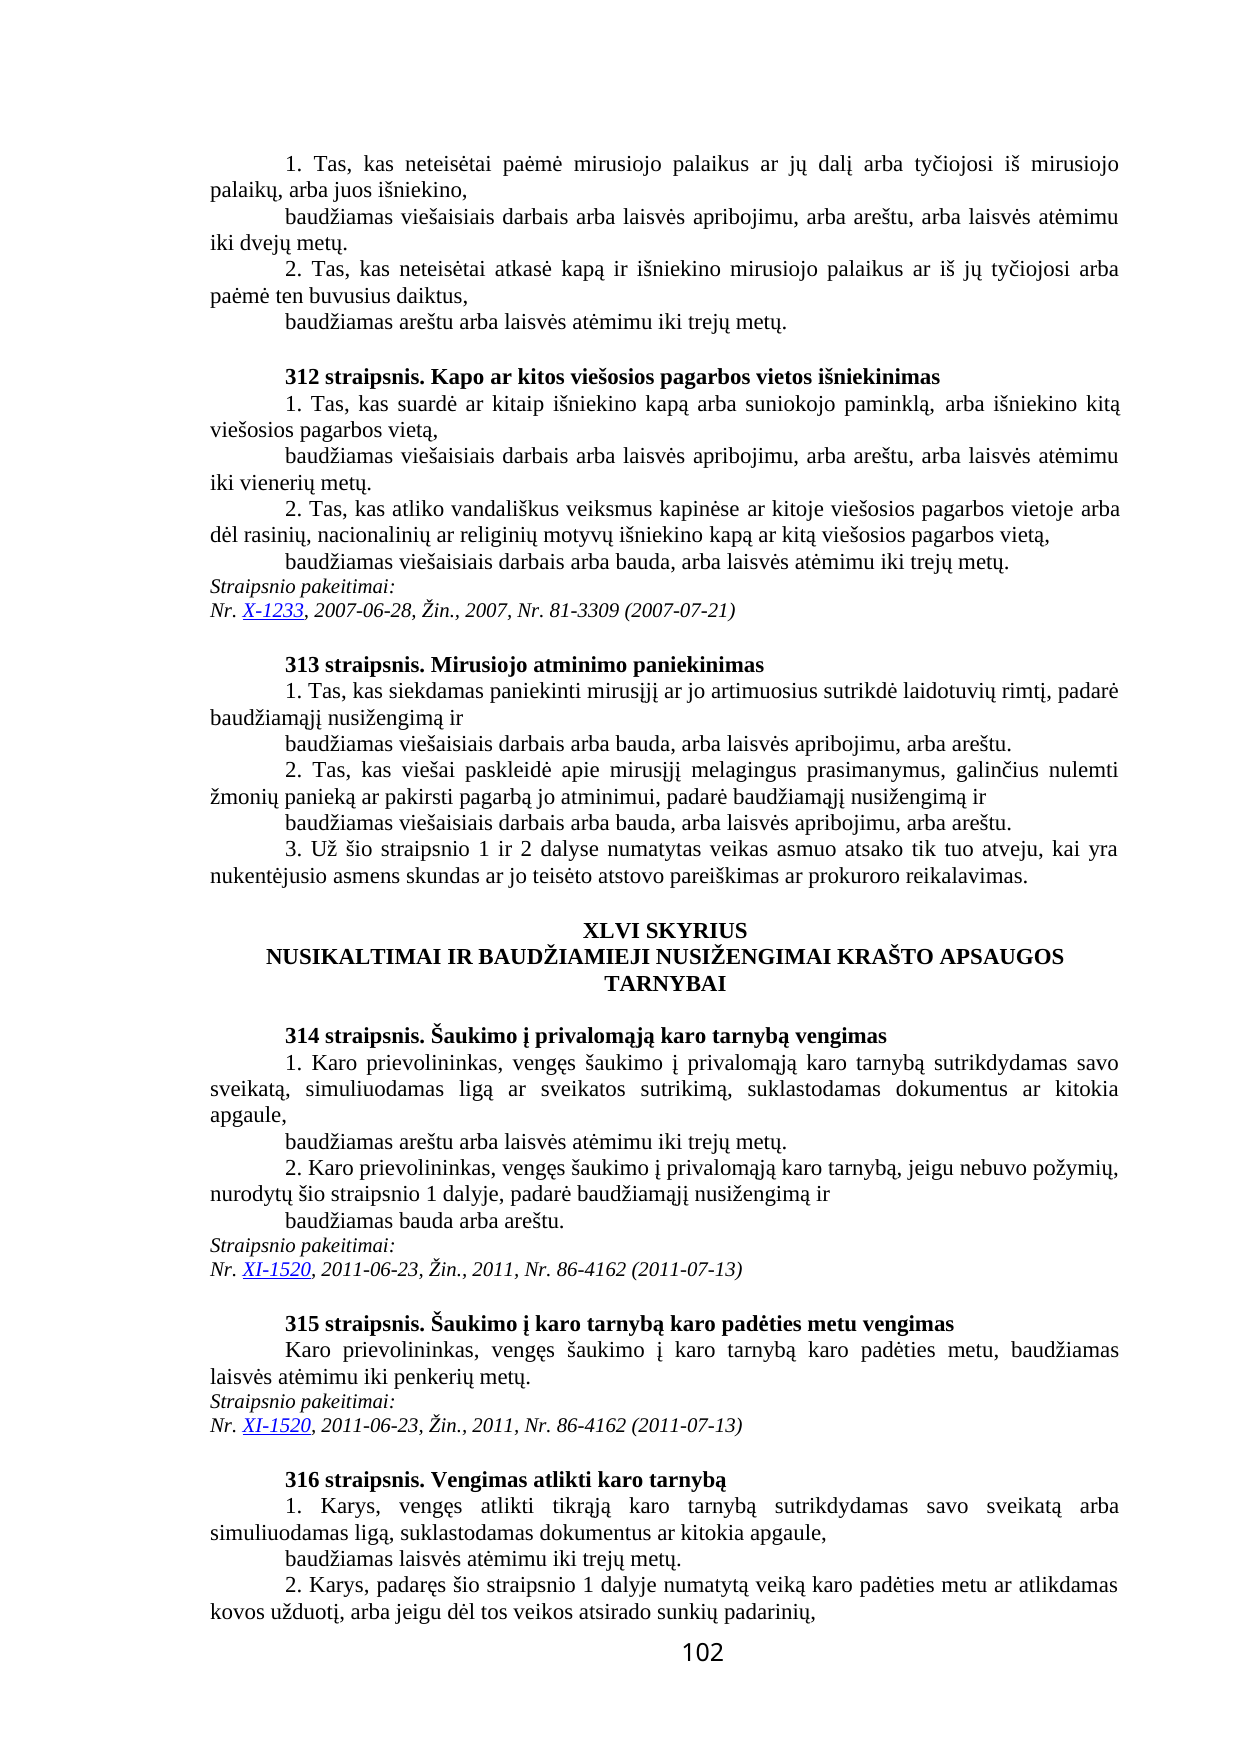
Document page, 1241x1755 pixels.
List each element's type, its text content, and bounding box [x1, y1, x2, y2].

text baudžiamas areštu arba laisvės atėmimu iki trejų metų. [210, 1128, 1120, 1154]
text Nr. X-1233, 2007-06-28, Žin., 2007, Nr. 81-3309 (2007-07-21) [210, 598, 1120, 622]
text Straipsnio pakeitimai: [210, 1389, 1120, 1413]
text 314 straipsnis. Šaukimo į privalomąją karo tarnybą vengimas [210, 1022, 1120, 1049]
text 1. Karo prievolininkas, vengęs šaukimo į privalomąją karo tarnybą sutrikdydamas savo sveikatą, simuliuodamas ligą ar sveikatos sutrikimą, suklastodamas dokumentus ar kitokia apgaule, [210, 1049, 1120, 1128]
text 313 straipsnis. Mirusiojo atminimo paniekinimas [210, 651, 1120, 677]
text 316 straipsnis. Vengimas atlikti karo tarnybą [210, 1466, 1120, 1492]
text Straipsnio pakeitimai: [210, 574, 1120, 598]
text 2. Karo prievolininkas, vengęs šaukimo į privalomąją karo tarnybą, jeigu nebuvo požymių, nurodytų šio straipsnio 1 dalyje, padarė baudžiamąjį nusižengimą ir [210, 1154, 1120, 1207]
text baudžiamas viešaisiais darbais arba bauda, arba laisvės apribojimu, arba areštu. [210, 730, 1120, 756]
text 315 straipsnis. Šaukimo į karo tarnybą karo padėties metu vengimas [210, 1310, 1120, 1336]
text 1. Tas, kas suardė ar kitaip išniekino kapą arba suniokojo paminklą, arba išniekino kitą viešosios pagarbos vietą, [210, 389, 1120, 442]
text 2. Tas, kas neteisėtai atkasė kapą ir išniekino mirusiojo palaikus ar iš jų tyčiojosi arba paėmė ten buvusius daiktus, [210, 255, 1120, 308]
text baudžiamas areštu arba laisvės atėmimu iki trejų metų. [210, 308, 1120, 334]
text 1. Karys, vengęs atlikti tikrąją karo tarnybą sutrikdydamas savo sveikatą arba simuliuodamas ligą, suklastodamas dokumentus ar kitokia apgaule, [210, 1492, 1120, 1545]
text baudžiamas viešaisiais darbais arba bauda, arba laisvės apribojimu, arba areštu. [210, 809, 1120, 835]
text 2. Tas, kas atliko vandališkus veiksmus kapinėse ar kitoje viešosios pagarbos vietoje arba dėl rasinių, nacionalinių ar religinių motyvų išniekino kapą ar kitą viešosios pagarbos vietą, [210, 495, 1120, 548]
text baudžiamas viešaisiais darbais arba bauda, arba laisvės atėmimu iki trejų metų. [210, 548, 1120, 574]
text 312 straipsnis. Kapo ar kitos viešosios pagarbos vietos išniekinimas [210, 363, 1120, 389]
subtitle XLVI skyrius [210, 917, 1120, 943]
text baudžiamas viešaisiais darbais arba laisvės apribojimu, arba areštu, arba laisvės atėmimu iki dvejų metų. [210, 203, 1120, 255]
text Nusikaltimai IR BAUDŽIAMIEJI NUSIŽENGIMAI krašto apsaugos tarnybAI [210, 943, 1120, 996]
text baudžiamas laisvės atėmimu iki trejų metų. [210, 1545, 1120, 1571]
text 2. Karys, padaręs šio straipsnio 1 dalyje numatytą veiką karo padėties metu ar atlikdamas kovos užduotį, arba jeigu dėl tos veikos atsirado sunkių padarinių, [210, 1571, 1120, 1624]
text Nr. XI-1520, 2011-06-23, Žin., 2011, Nr. 86-4162 (2011-07-13) [210, 1257, 1120, 1281]
text baudžiamas viešaisiais darbais arba laisvės apribojimu, arba areštu, arba laisvės atėmimu iki vienerių metų. [210, 442, 1120, 495]
text 1. Tas, kas neteisėtai paėmė mirusiojo palaikus ar jų dalį arba tyčiojosi iš mirusiojo palaikų, arba juos išniekino, [210, 150, 1120, 203]
text Karo prievolininkas, vengęs šaukimo į karo tarnybą karo padėties metu, baudžiamas laisvės atėmimu iki penkerių metų. [210, 1336, 1120, 1389]
text 1. Tas, kas siekdamas paniekinti mirusįjį ar jo artimuosius sutrikdė laidotuvių rimtį, padarė baudžiamąjį nusižengimą ir [210, 677, 1120, 730]
text Nr. XI-1520, 2011-06-23, Žin., 2011, Nr. 86-4162 (2011-07-13) [210, 1413, 1120, 1437]
text 2. Tas, kas viešai paskleidė apie mirusįjį melagingus prasimanymus, galinčius nulemti žmonių panieką ar pakirsti pagarbą jo atminimui, padarė baudžiamąjį nusižengimą ir [210, 756, 1120, 809]
text Straipsnio pakeitimai: [210, 1233, 1120, 1257]
text 3. Už šio straipsnio 1 ir 2 dalyse numatytas veikas asmuo atsako tik tuo atveju, kai yra nukentėjusio asmens skundas ar jo teisėto atstovo pareiškimas ar prokuroro reikalavimas. [210, 835, 1120, 888]
text baudžiamas bauda arba areštu. [210, 1207, 1120, 1233]
